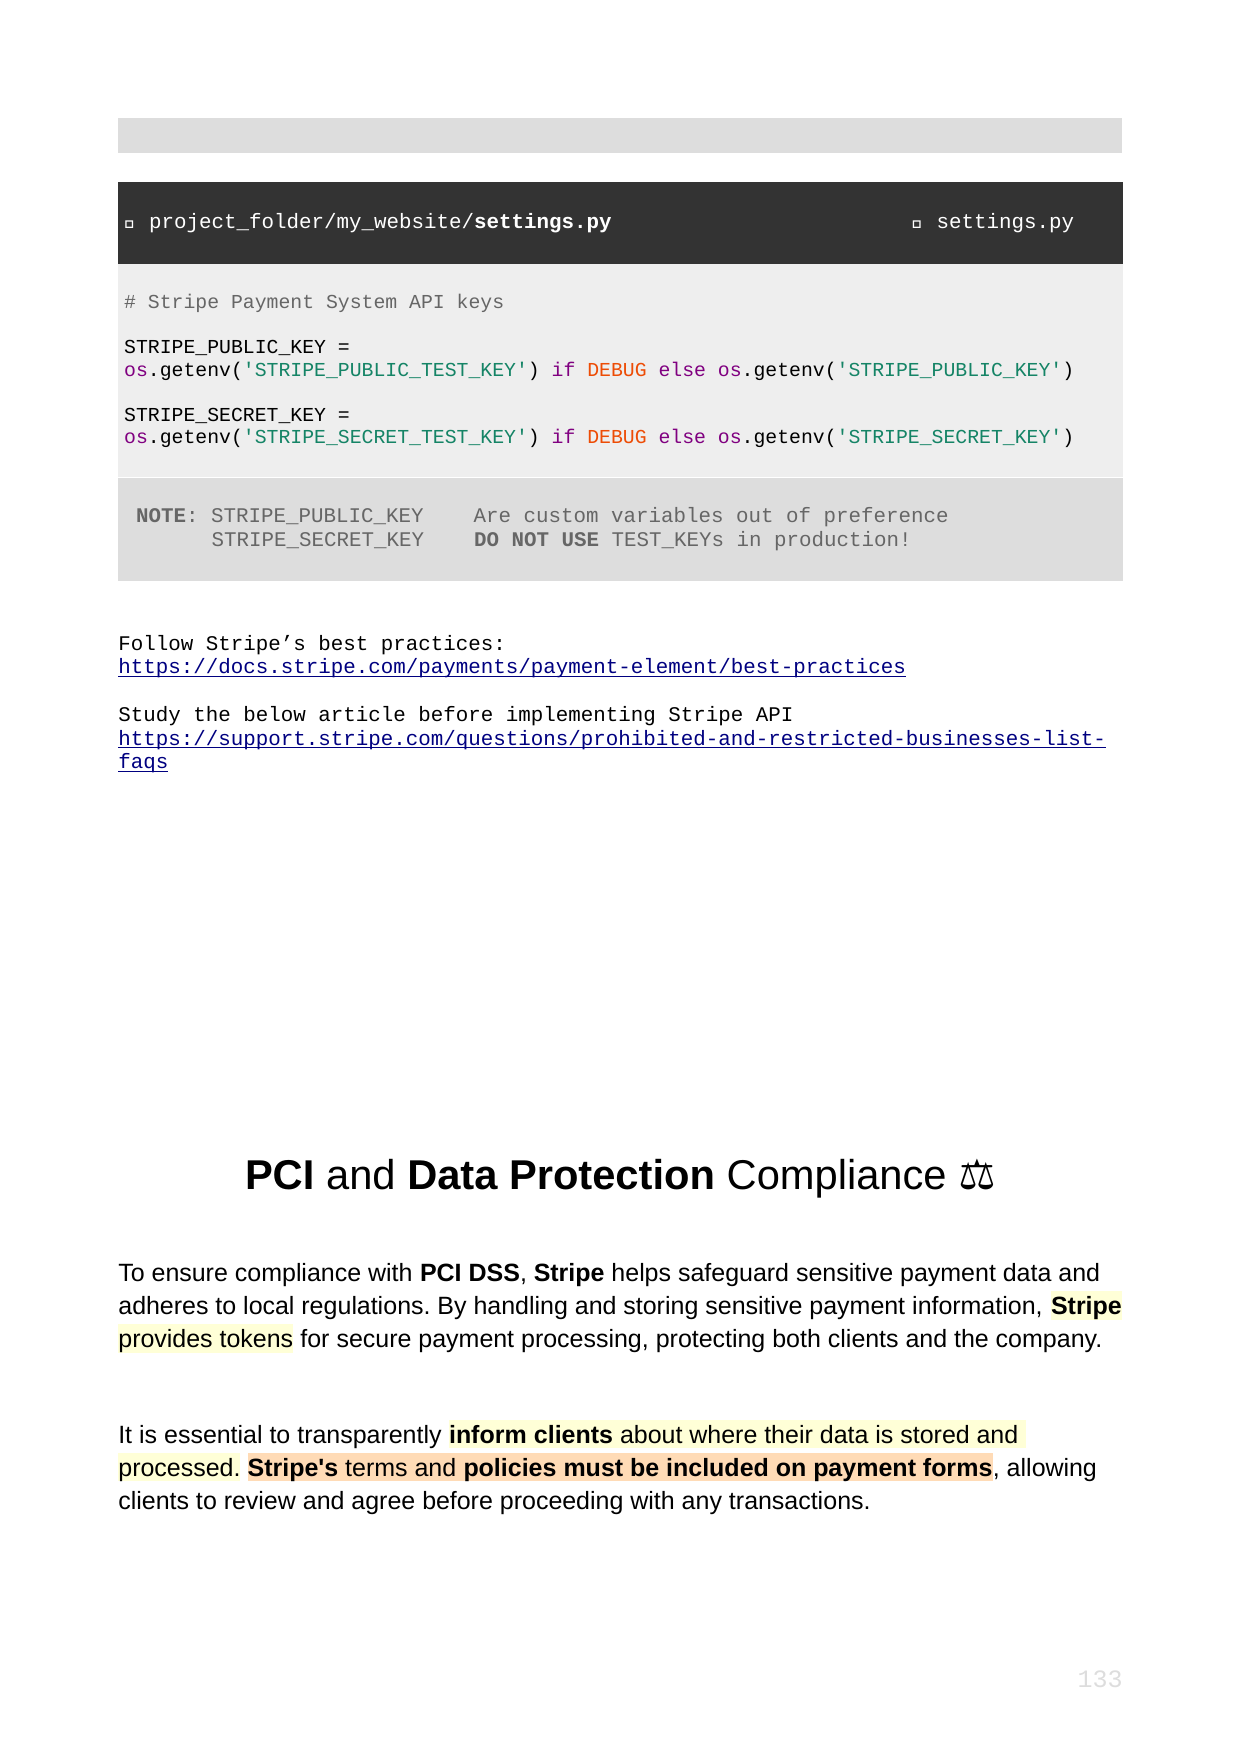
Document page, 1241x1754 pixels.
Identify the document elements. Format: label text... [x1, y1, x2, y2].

text Follow Stripe’s best practices: [118, 633, 1122, 657]
table_cell NOTE: STRIPE_PUBLIC_KEY Are custom variables out of preference STRIPE_SECRET_KEY DO NOT USE TEST_KEYs in production! [118, 478, 1123, 581]
text https://docs.stripe.com/payments/payment-element/best-practices [118, 657, 1122, 680]
table_cell # Stripe Payment System API keys STRIPE_PUBLIC_KEY = os.getenv('STRIPE_PUBLIC_TEST_KEY') if DEBUG else os.getenv('STRIPE_PUBLIC_KEY') STRIPE_SECRET_KEY = os.getenv('STRIPE_SECRET_TEST_KEY') if DEBUG else os.getenv('STRIPE_SECRET_KEY') [118, 264, 1123, 477]
text https://support.stripe.com/questions/prohibited-and-restricted-businesses-list-faqs [118, 727, 1122, 775]
text To ensure compliance with PCI DSS, Stripe helps safeguard sensitive payment data and adheres to local regulations. By handling and storing sensitive payment information, Stripe provides tokens for secure payment processing, protecting both clients and the company. [118, 1258, 1122, 1353]
subtitle PCI and Data Protection Compliance ⚖️ [118, 1150, 1122, 1198]
text Study the below article before implementing Stripe API [118, 704, 1122, 727]
text It is essential to transparently inform clients about where their data is stored and processed. Stripe's terms and policies must be included on payment forms, allowing clients to review and agree before proceeding with any transactions. [118, 1419, 1122, 1514]
table_cell [118, 118, 1122, 153]
table_header 📝 project_folder/my_website/settings.py 🐍 settings.py [118, 182, 1123, 264]
